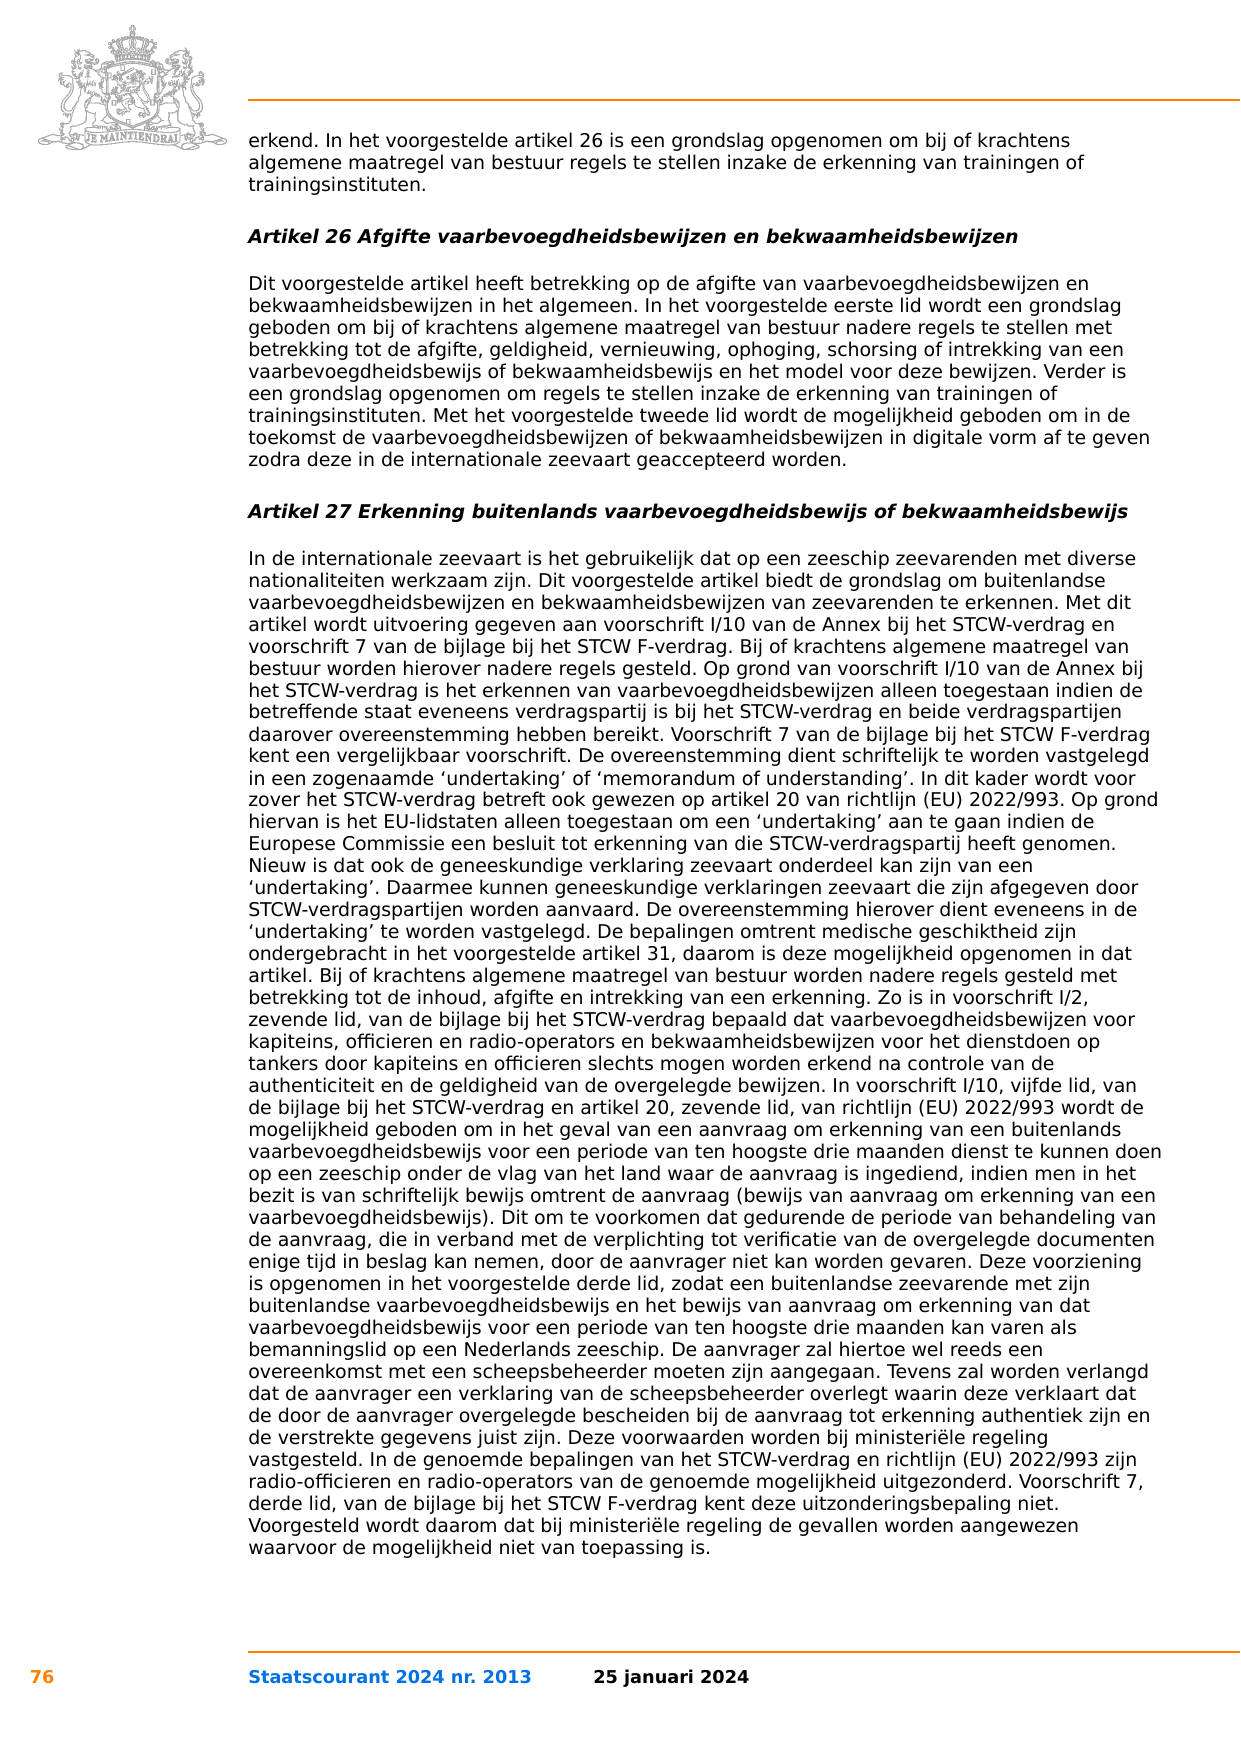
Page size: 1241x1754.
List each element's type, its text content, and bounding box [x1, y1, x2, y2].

subtitle Artikel 26 Afgifte vaarbevoegdheidsbewijzen en bekwaamheidsbewijzen [248, 226, 1163, 248]
text Dit voorgestelde artikel heeft betrekking op de afgifte van vaarbevoegdheidsbewijzen en bekwaamheidsbewijzen in het algemeen. In het voorgestelde eerste lid wordt een grondslag geboden om bij of krachtens algemene maatregel van bestuur nadere regels te stellen met betrekking tot de afgifte, geldigheid, vernieuwing, ophoging, schorsing of intrekking van een vaarbevoegdheidsbewijs of bekwaamheidsbewijs en het model voor deze bewijzen. Verder is een grondslag opgenomen om regels te stellen inzake de erkenning van trainingen of trainingsinstituten. Met het voorgestelde tweede lid wordt de mogelijkheid geboden om in de toekomst de vaarbevoegdheidsbewijzen of bekwaamheidsbewijzen in digitale vorm af te geven zodra deze in de internationale zeevaart geaccepteerd worden. [248, 273, 1163, 471]
text In de internationale zeevaart is het gebruikelijk dat op een zeeschip zeevarenden met diverse nationaliteiten werkzaam zijn. Dit voorgestelde artikel biedt de grondslag om buitenlandse vaarbevoegdheidsbewijzen en bekwaamheidsbewijzen van zeevarenden te erkennen. Met dit artikel wordt uitvoering gegeven aan voorschrift I/10 van de Annex bij het STCW-verdrag en voorschrift 7 van de bijlage bij het STCW F-verdrag. Bij of krachtens algemene maatregel van bestuur worden hierover nadere regels gesteld. Op grond van voorschrift I/10 van de Annex bij het STCW-verdrag is het erkennen van vaarbevoegdheidsbewijzen alleen toegestaan indien de betreffende staat eveneens verdragspartij is bij het STCW-verdrag en beide verdragspartijen daarover overeenstemming hebben bereikt. Voorschrift 7 van de bijlage bij het STCW F-verdrag kent een vergelijkbaar voorschrift. De overeenstemming dient schriftelijk te worden vastgelegd in een zogenaamde ‘undertaking’ of ‘memorandum of understanding’. In dit kader wordt voor zover het STCW-verdrag betreft ook gewezen op artikel 20 van richtlijn (EU) 2022/993. Op grond hiervan is het EU-lidstaten alleen toegestaan om een ‘undertaking’ aan te gaan indien de Europese Commissie een besluit tot erkenning van die STCW-verdragspartij heeft genomen. Nieuw is dat ook de geneeskundige verklaring zeevaart onderdeel kan zijn van een ‘undertaking’. Daarmee kunnen geneeskundige verklaringen zeevaart die zijn afgegeven door STCW-verdragspartijen worden aanvaard. De overeenstemming hierover dient eveneens in de ‘undertaking’ te worden vastgelegd. De bepalingen omtrent medische geschiktheid zijn ondergebracht in het voorgestelde artikel 31, daarom is deze mogelijkheid opgenomen in dat artikel. Bij of krachtens algemene maatregel van bestuur worden nadere regels gesteld met betrekking tot de inhoud, afgifte en intrekking van een erkenning. Zo is in voorschrift I/2, zevende lid, van de bijlage bij het STCW-verdrag bepaald dat vaarbevoegdheidsbewijzen voor kapiteins, officieren en radio-operators en bekwaamheidsbewijzen voor het dienstdoen op tankers door kapiteins en officieren slechts mogen worden erkend na controle van de authenticiteit en de geldigheid van de overgelegde bewijzen. In voorschrift I/10, vijfde lid, van de bijlage bij het STCW-verdrag en artikel 20, zevende lid, van richtlijn (EU) 2022/993 wordt de mogelijkheid geboden om in het geval van een aanvraag om erkenning van een buitenlands vaarbevoegdheidsbewijs voor een periode van ten hoogste drie maanden dienst te kunnen doen op een zeeschip onder de vlag van het land waar de aanvraag is ingediend, indien men in het bezit is van schriftelijk bewijs omtrent de aanvraag (bewijs van aanvraag om erkenning van een vaarbevoegdheidsbewijs). Dit om te voorkomen dat gedurende de periode van behandeling van de aanvraag, die in verband met de verplichting tot verificatie van de overgelegde documenten enige tijd in beslag kan nemen, door de aanvrager niet kan worden gevaren. Deze voorziening is opgenomen in het voorgestelde derde lid, zodat een buitenlandse zeevarende met zijn buitenlandse vaarbevoegdheidsbewijs en het bewijs van aanvraag om erkenning van dat vaarbevoegdheidsbewijs voor een periode van ten hoogste drie maanden kan varen als bemanningslid op een Nederlands zeeschip. De aanvrager zal hiertoe wel reeds een overeenkomst met een scheepsbeheerder moeten zijn aangegaan. Tevens zal worden verlangd dat de aanvrager een verklaring van de scheepsbeheerder overlegt waarin deze verklaart dat de door de aanvrager overgelegde bescheiden bij de aanvraag tot erkenning authentiek zijn en de verstrekte gegevens juist zijn. Deze voorwaarden worden bij ministeriële regeling vastgesteld. In de genoemde bepalingen van het STCW-verdrag en richtlijn (EU) 2022/993 zijn radio-officieren en radio-operators van de genoemde mogelijkheid uitgezonderd. Voorschrift 7, derde lid, van de bijlage bij het STCW F-verdrag kent deze uitzonderingsbepaling niet. Voorgesteld wordt daarom dat bij ministeriële regeling de gevallen worden aangewezen waarvoor de mogelijkheid niet van toepassing is. [248, 548, 1163, 1559]
picture [38, 25, 227, 150]
text erkend. In het voorgestelde artikel 26 is een grondslag opgenomen om bij of krachtens algemene maatregel van bestuur regels te stellen inzake de erkenning van trainingen of trainingsinstituten. [248, 130, 1163, 196]
subtitle Artikel 27 Erkenning buitenlands vaarbevoegdheidsbewijs of bekwaamheidsbewijs [248, 501, 1163, 523]
